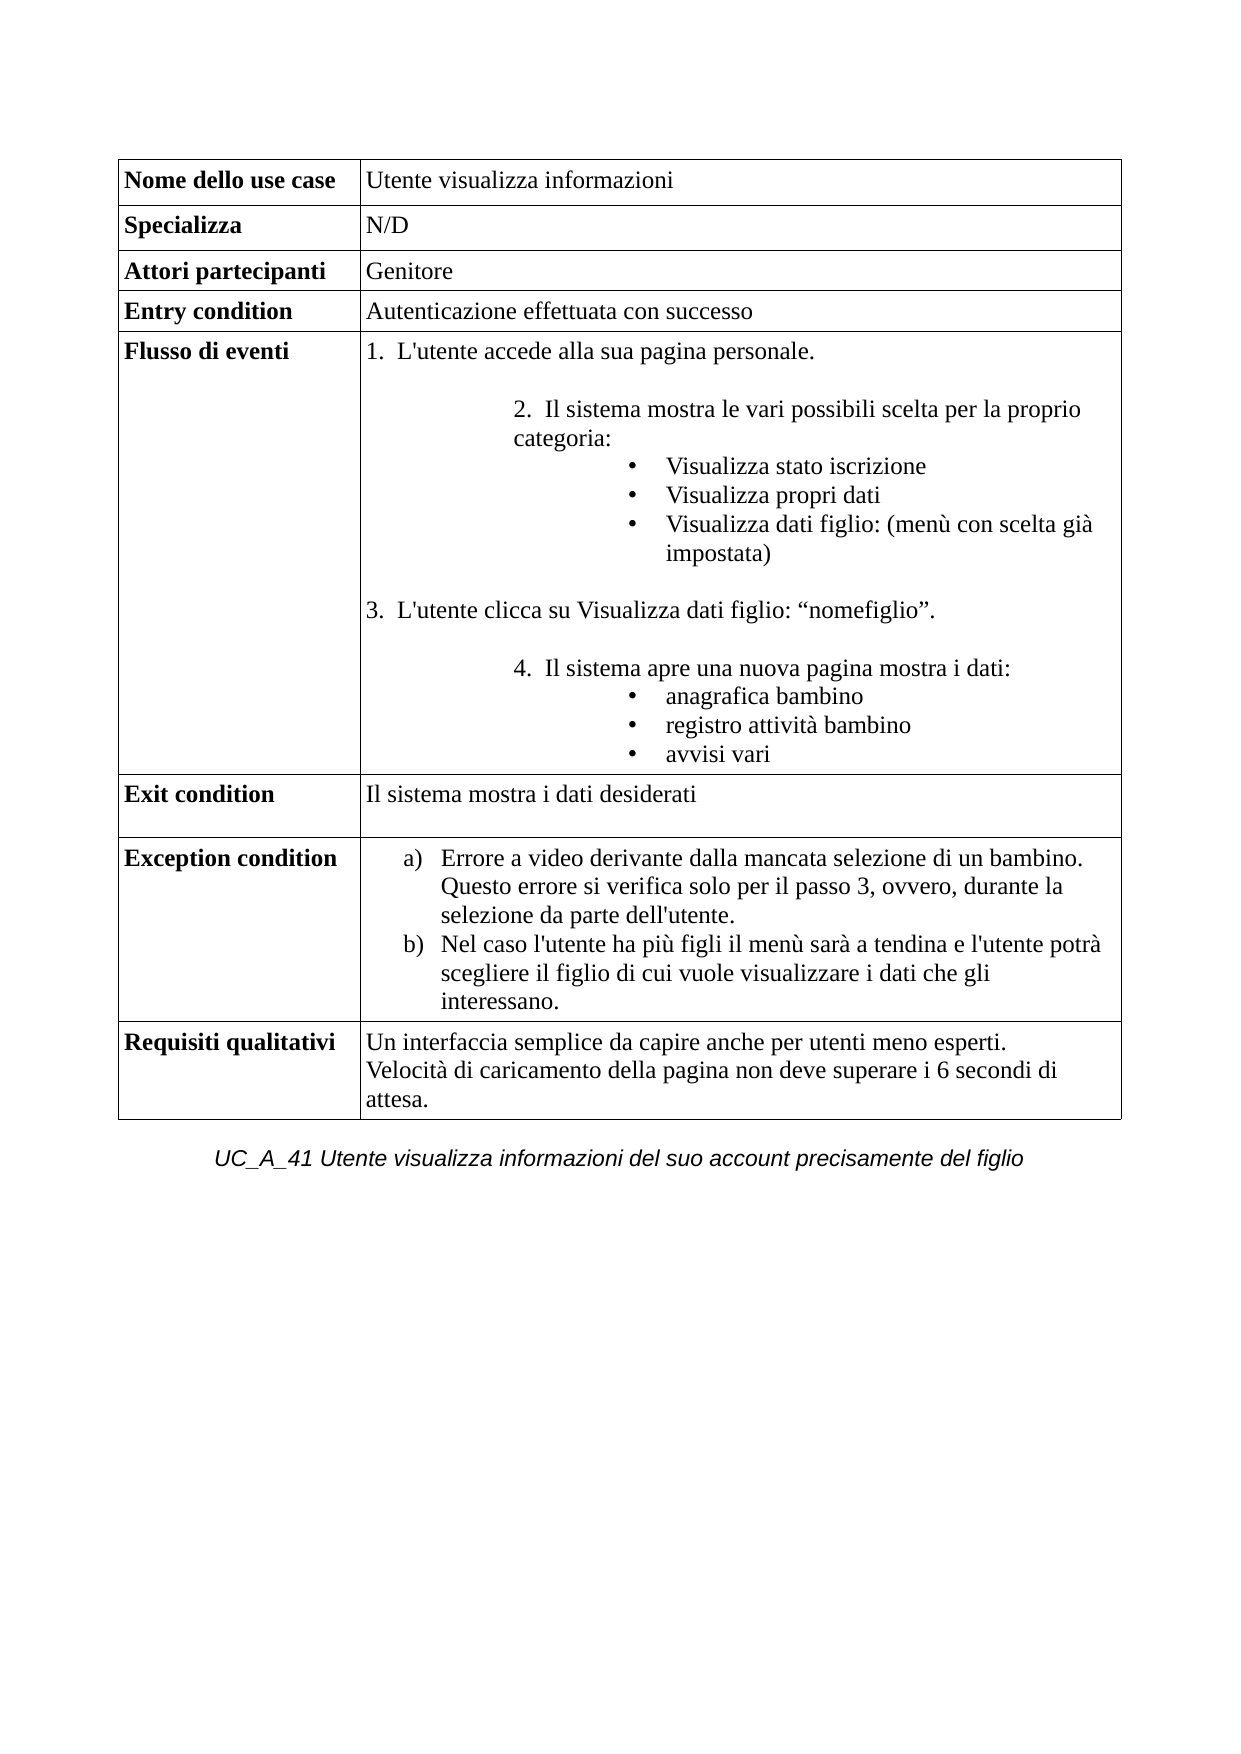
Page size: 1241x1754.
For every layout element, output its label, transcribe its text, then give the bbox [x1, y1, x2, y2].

table_cell L'utente accede alla sua pagina personale. Il sistema mostra le vari possibili scelta per la proprio categoria: Visualizza stato iscrizione Visualizza propri dati Visualizza dati figlio: (menù con scelta già impostata) L'utente clicca su Visualizza dati figlio: “nomefiglio”. Il sistema apre una nuova pagina mostra i dati: anagrafica bambino registro attività bambino avvisi vari [361, 332, 1121, 773]
table_cell Attori partecipanti [119, 251, 360, 290]
table_cell Flusso di eventi [119, 332, 360, 773]
table_cell Un interfaccia semplice da capire anche per utenti meno esperti. Velocità di caricamento della pagina non deve superare i 6 secondi di attesa. [361, 1022, 1121, 1119]
table_cell Autenticazione effettuata con successo [361, 291, 1121, 331]
table_cell Errore a video derivante dalla mancata selezione di un bambino. Questo errore si verifica solo per il passo 3, ovvero, durante la selezione da parte dell'utente. Nel caso l'utente ha più figli il menù sarà a tendina e l'utente potrà scegliere il figlio di cui vuole visualizzare i dati che gli interessano. [361, 838, 1121, 1021]
table_cell Il sistema mostra i dati desiderati [361, 775, 1121, 837]
table_cell Exit condition [119, 775, 360, 837]
table_header Nome dello use case [119, 160, 360, 205]
table_cell Requisiti qualitativi [119, 1022, 360, 1119]
text UC_A_41 Utente visualizza informazioni del suo account precisamente del figlio [118, 1145, 1122, 1172]
table_header Utente visualizza informazioni [361, 160, 1121, 205]
table_cell Specializza [119, 206, 360, 250]
table_cell Exception condition [119, 838, 360, 1021]
table_cell Entry condition [119, 291, 360, 331]
table_cell N/D [361, 206, 1121, 250]
table_cell Genitore [361, 251, 1121, 290]
